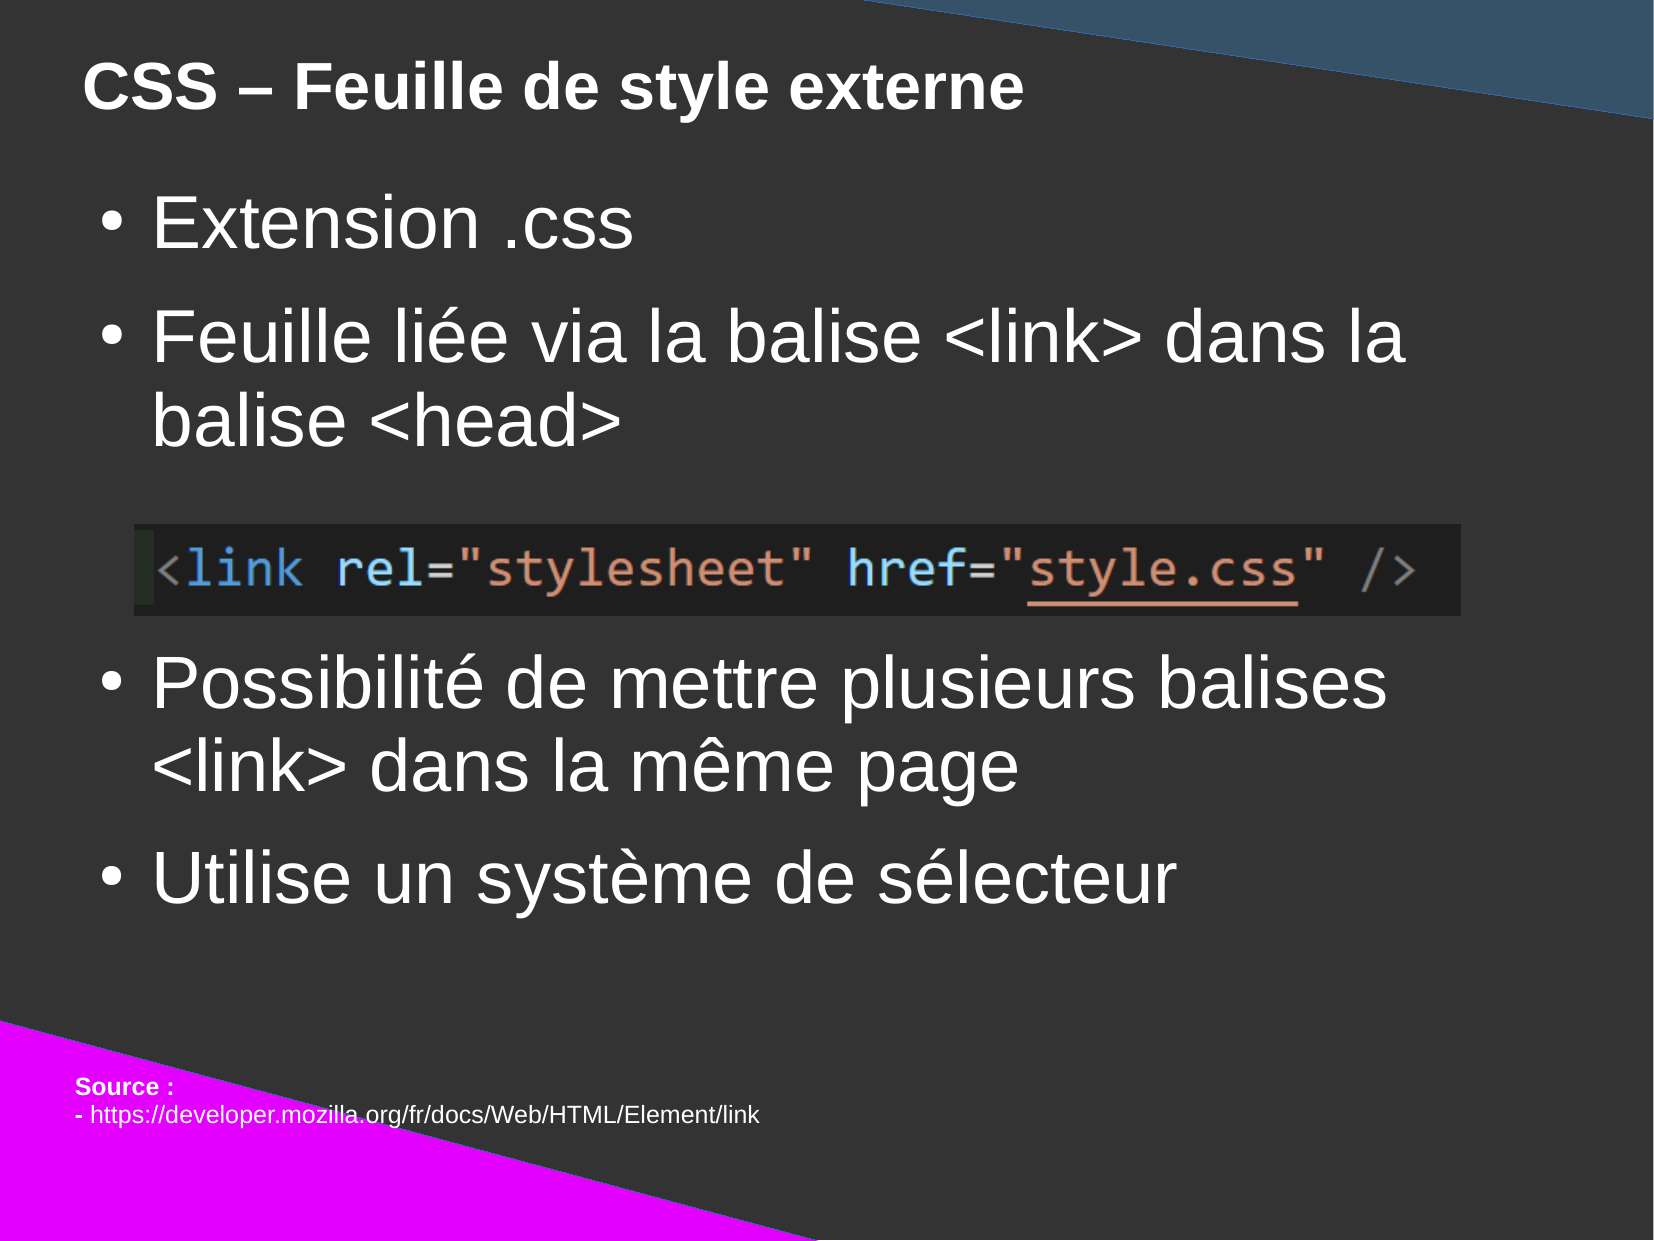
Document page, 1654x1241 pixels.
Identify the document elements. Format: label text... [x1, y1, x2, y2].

list Possibilité de mettre plusieurs balises <link> dans la même page Utilise un système de sélecteur [80, 641, 1605, 922]
text_box [0, 1020, 165, 1241]
text_box [864, 0, 1654, 119]
title CSS – Feuille de style externe [82, 49, 1571, 162]
text_box Source : - https://developer.mozilla.org/fr/docs/Web/HTML/Element/link [59, 1065, 1546, 1241]
picture [134, 524, 1461, 616]
list Extension .css Feuille liée via la balise <link> dans la balise <head> [80, 180, 1605, 480]
